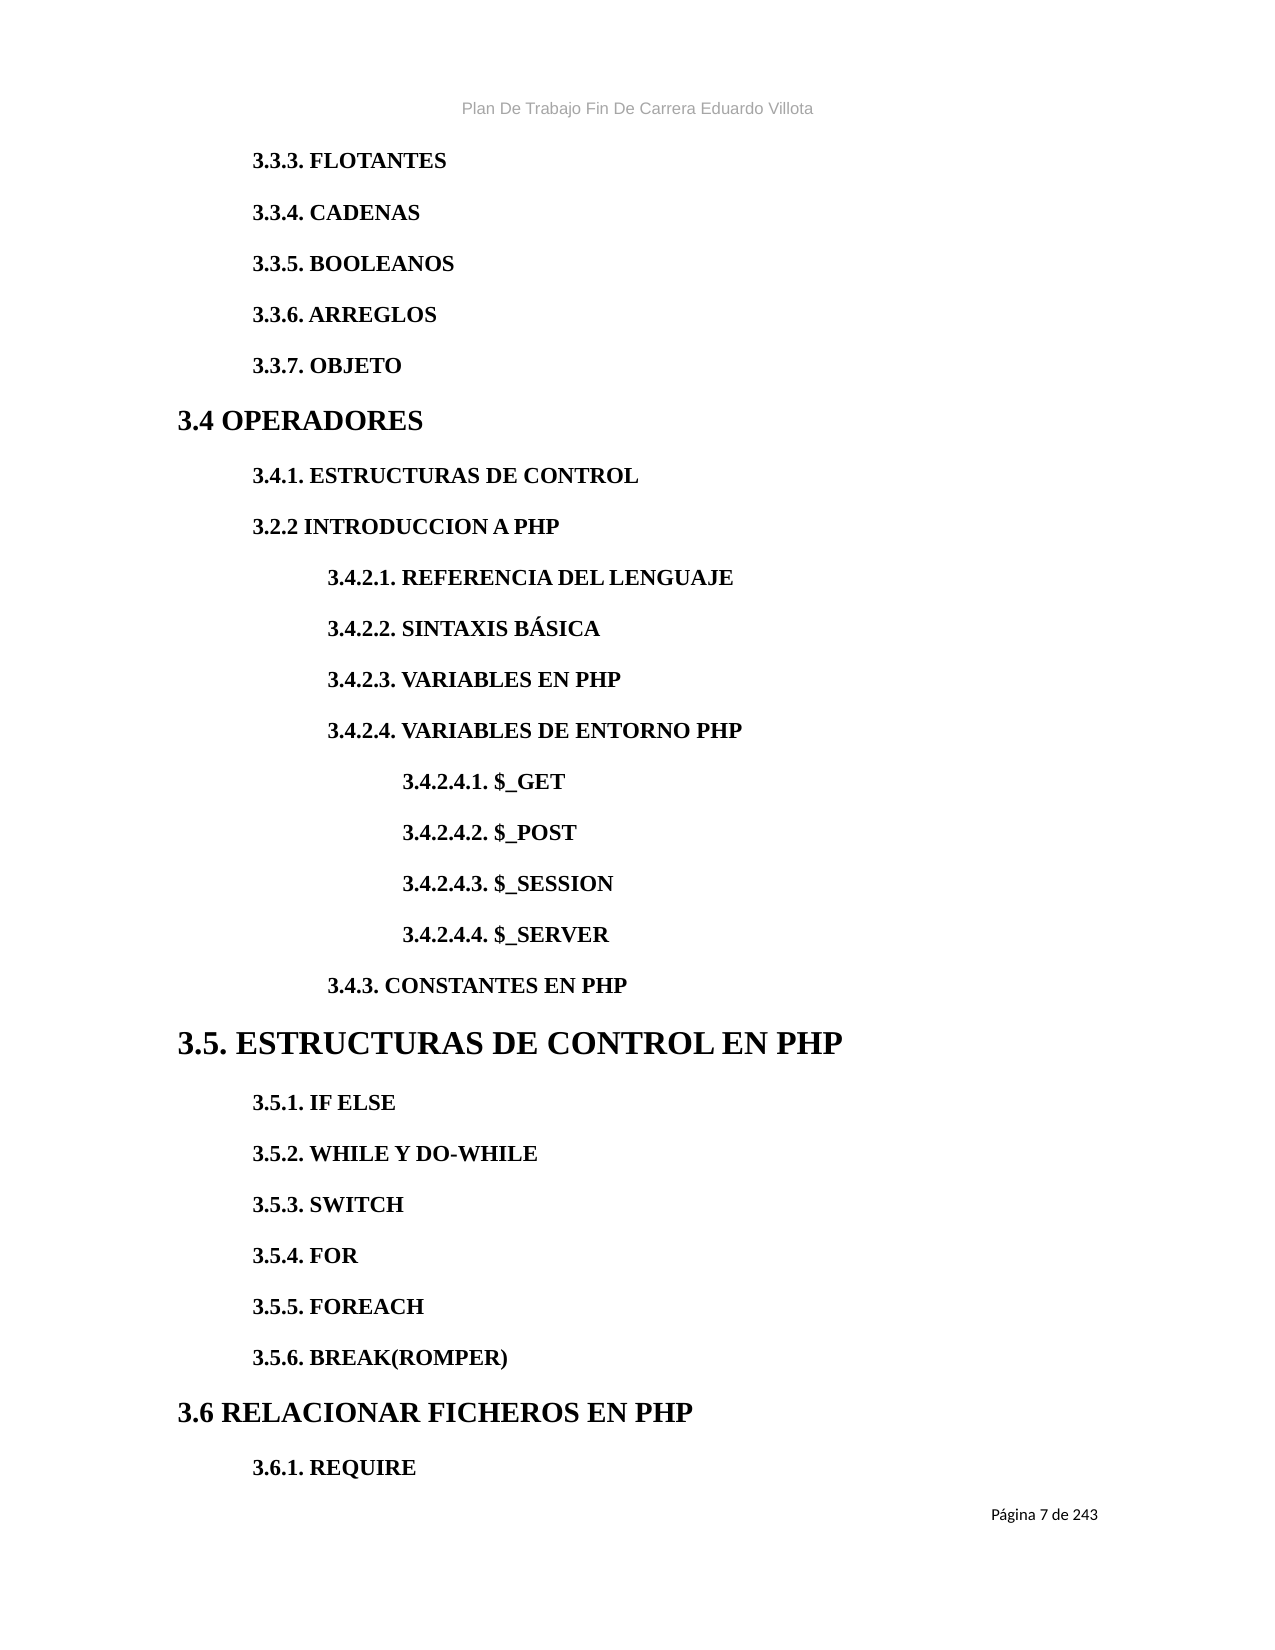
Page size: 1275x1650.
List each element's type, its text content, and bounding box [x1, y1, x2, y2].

text 3.5.5. FOREACH [177, 1293, 1098, 1319]
text 3.4.2.4.3. $_SESSION [177, 871, 1098, 897]
text 3.4 OPERADORES [177, 403, 1098, 436]
text 3.4.2.2. SINTAXIS BÁSICA [177, 615, 1098, 642]
text 3.6.1. REQUIRE [177, 1454, 1098, 1481]
text 3.3.3. FLOTANTES [177, 148, 1098, 174]
text 3.4.2.4. VARIABLES DE ENTORNO PHP [177, 717, 1098, 744]
text 3.3.7. OBJETO [177, 352, 1098, 378]
text 3.5. ESTRUCTURAS DE CONTROL EN PHP [177, 1024, 1098, 1062]
text 3.6 RELACIONAR FICHEROS EN PHP [177, 1395, 1098, 1428]
text 3.4.2.4.1. $_GET [177, 768, 1098, 795]
text 3.4.2.4.2. $_POST [177, 819, 1098, 846]
text 3.3.4. CADENAS [177, 199, 1098, 225]
text 3.5.1. IF ELSE [177, 1088, 1098, 1115]
text 3.5.2. WHILE Y DO-WHILE [177, 1139, 1098, 1166]
text 3.4.3. CONSTANTES EN PHP [177, 973, 1098, 999]
text 3.3.5. BOOLEANOS [177, 250, 1098, 276]
text 3.2.2 INTRODUCCION A PHP [177, 513, 1098, 539]
text 3.5.3. SWITCH [177, 1191, 1098, 1217]
text 3.4.2.1. REFERENCIA DEL LENGUAJE [177, 564, 1098, 591]
text 3.4.2.3. VARIABLES EN PHP [177, 666, 1098, 693]
text 3.5.4. FOR [177, 1242, 1098, 1268]
text 3.4.1. ESTRUCTURAS DE CONTROL [177, 462, 1098, 488]
text 3.4.2.4.4. $_SERVER [177, 922, 1098, 948]
text 3.5.6. BREAK(ROMPER) [177, 1344, 1098, 1370]
text 3.3.6. ARREGLOS [177, 301, 1098, 327]
